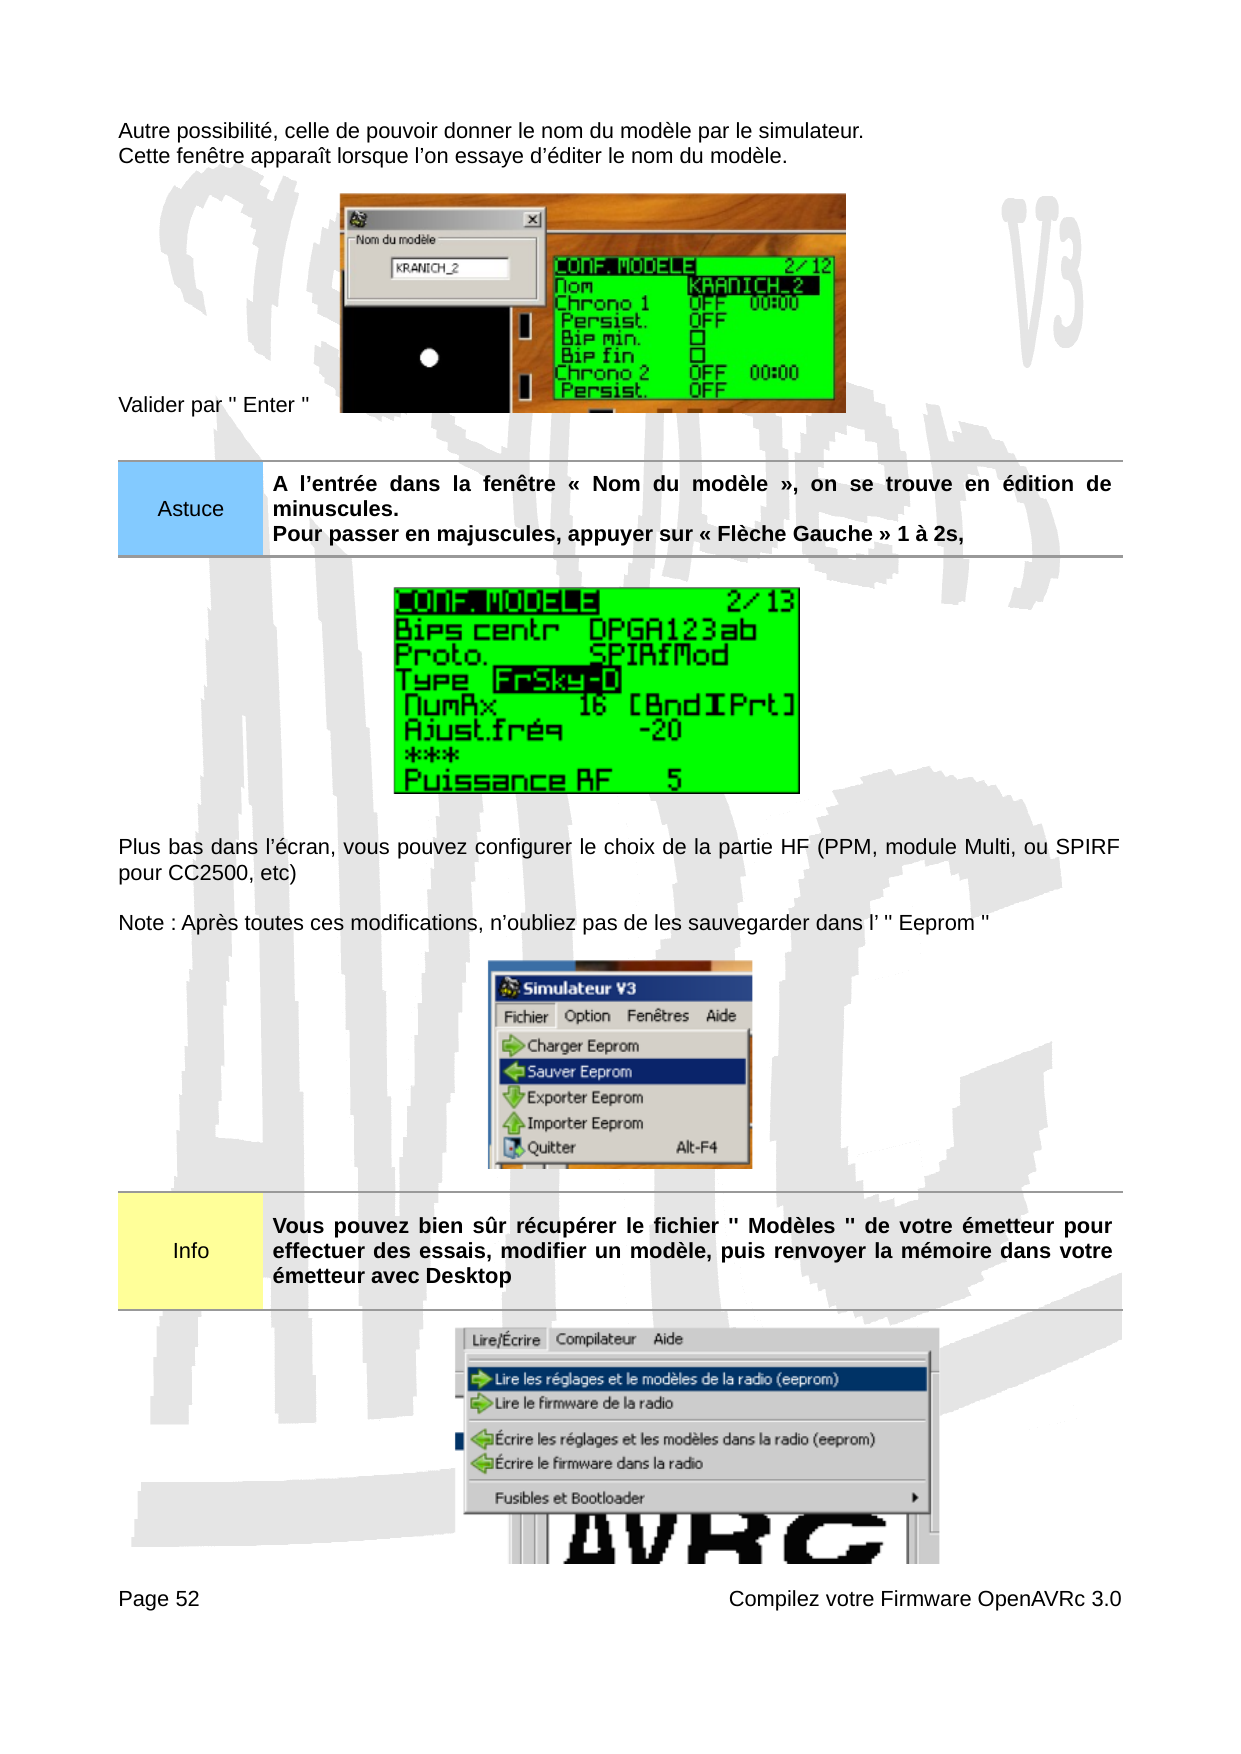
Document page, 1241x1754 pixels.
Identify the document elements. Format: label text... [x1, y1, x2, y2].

table_header Astuce [118, 462, 263, 555]
table_header A l’entrée dans la fenêtre « Nom du modèle », on se trouve en édition de minuscules. Pour passer en majuscules, appuyer sur « Flèche Gauche » 1 à 2s, [264, 462, 1122, 555]
picture [454, 1327, 941, 1564]
text Plus bas dans l’écran, vous pouvez configurer le choix de la partie HF (PPM, module Multi, ou SPIRF pour CC2500, etc) [118, 834, 1122, 884]
text Cette fenêtre apparaît lorsque l’on essaye d’éditer le nom du modèle. [118, 143, 1122, 168]
picture [487, 960, 753, 1169]
text Valider par '' Enter '' [118, 194, 1122, 417]
picture [393, 587, 800, 794]
text Autre possibilité, celle de pouvoir donner le nom du modèle par le simulateur. [118, 118, 1122, 143]
table_header Vous pouvez bien sûr récupérer le fichier '' Modèles '' de votre émetteur pour effectuer des essais, modifier un modèle, puis renvoyer la mémoire dans votre émetteur avec Desktop [264, 1193, 1122, 1309]
text Note : Après toutes ces modifications, n’oubliez pas de les sauvegarder dans l’ '' Eeprom '' [118, 910, 1122, 935]
picture [339, 193, 846, 413]
table_header Info [118, 1193, 263, 1309]
